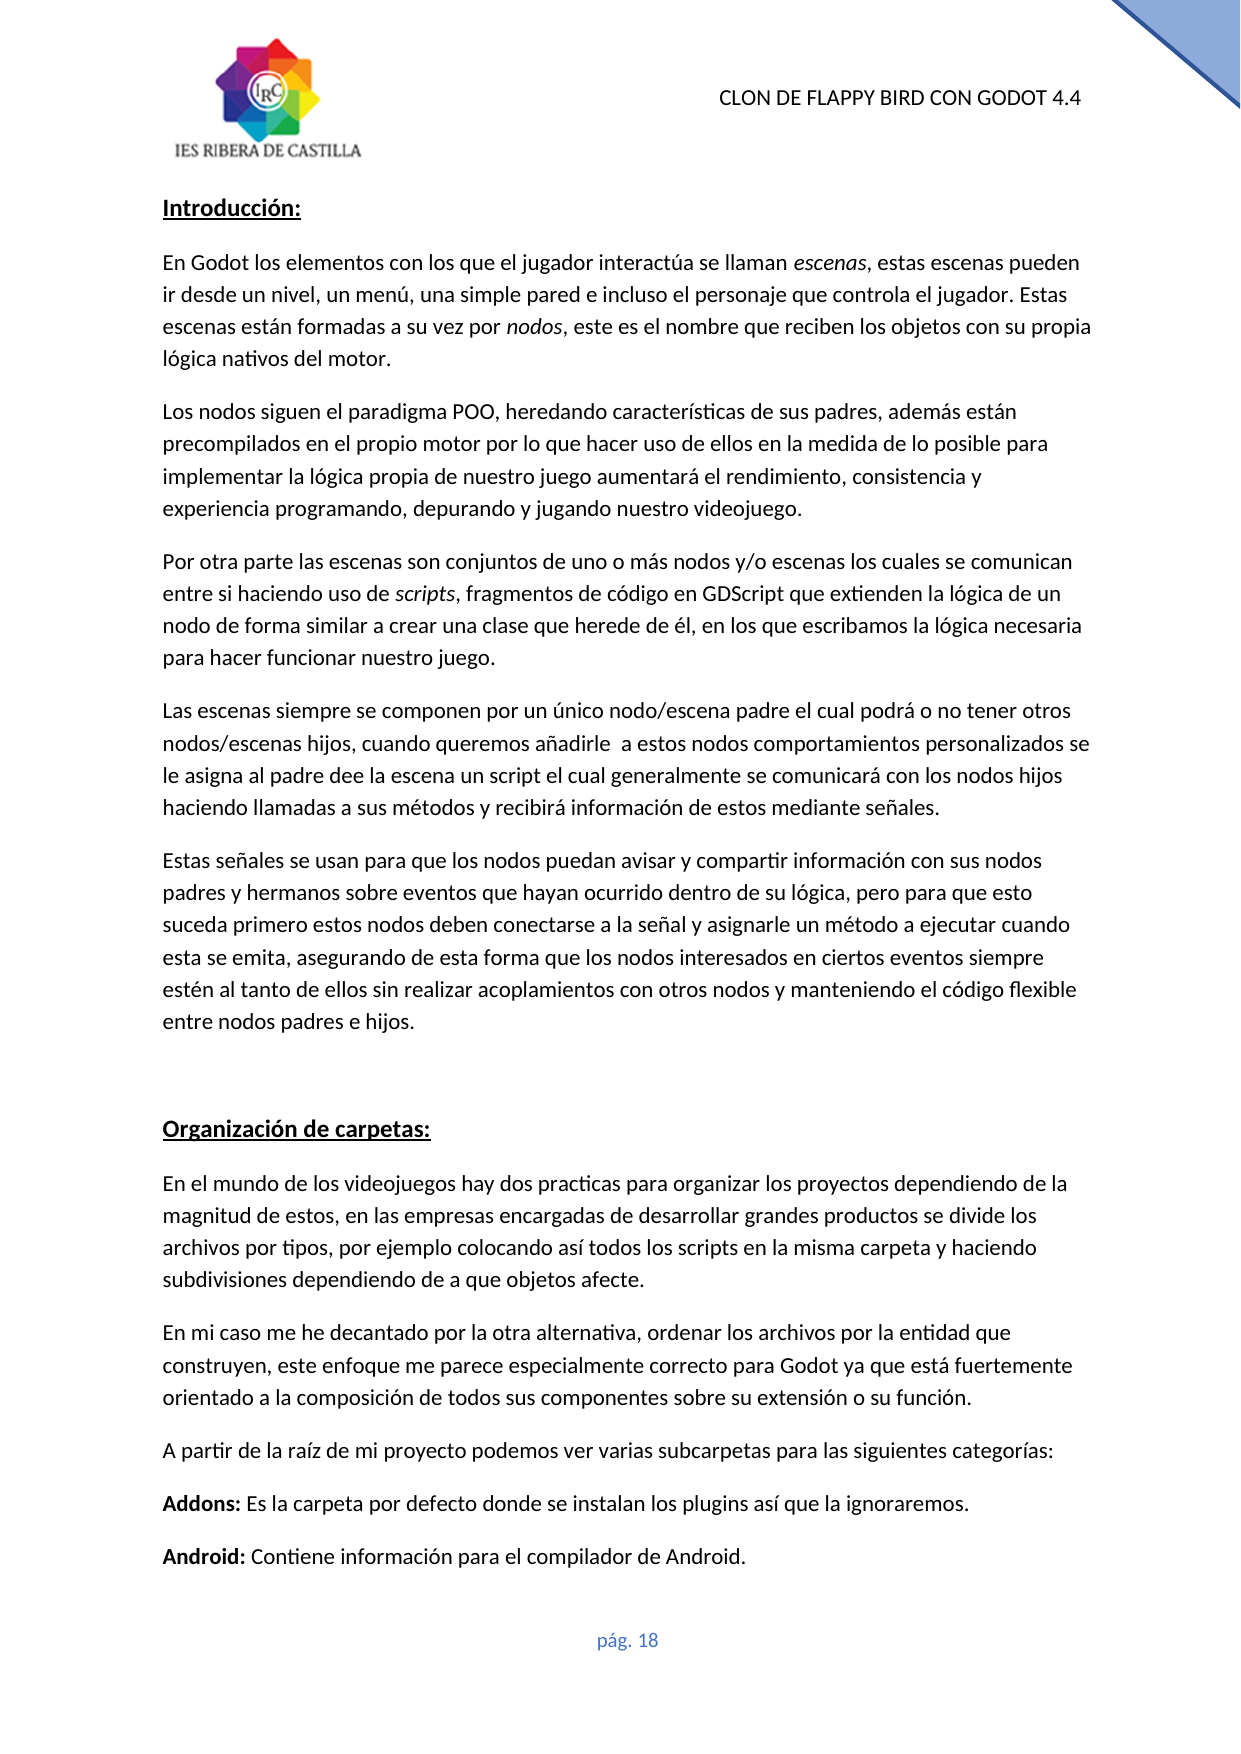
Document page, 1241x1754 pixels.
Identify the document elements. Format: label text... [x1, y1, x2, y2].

text Introducción: [162, 192, 1093, 222]
text Organización de carpetas: [162, 1113, 1093, 1144]
text Estas señales se usan para que los nodos puedan avisar y compartir información con sus nodos padres y hermanos sobre eventos que hayan ocurrido dentro de su lógica, pero para que esto suceda primero estos nodos deben conectarse a la señal y asignarle un método a ejecutar cuando esta se emita, asegurando de esta forma que los nodos interesados en ciertos eventos siempre estén al tanto de ellos sin realizar acoplamientos con otros nodos y manteniendo el código flexible entre nodos padres e hijos. [162, 846, 1093, 1035]
picture [173, 29, 366, 164]
text En mi caso me he decantado por la otra alternativa, ordenar los archivos por la entidad que construyen, este enfoque me parece especialmente correcto para Godot ya que está fuertemente orientado a la composición de todos sus componentes sobre su extensión o su función. [162, 1318, 1093, 1411]
text Las escenas siempre se componen por un único nodo/escena padre el cual podrá o no tener otros nodos/escenas hijos, cuando queremos añadirle a estos nodos comportamientos personalizados se le asigna al padre dee la escena un script el cual generalmente se comunicará con los nodos hijos haciendo llamadas a sus métodos y recibirá información de estos mediante señales. [162, 697, 1093, 821]
text Los nodos siguen el paradigma POO, heredando características de sus padres, además están precompilados en el propio motor por lo que hacer uso de ellos en la medida de lo posible para implementar la lógica propia de nuestro juego aumentará el rendimiento, consistencia y experiencia programando, depurando y jugando nuestro videojuego. [162, 397, 1093, 522]
text A partir de la raíz de mi proyecto podemos ver varias subcarpetas para las siguientes categorías: [162, 1436, 1093, 1464]
text En Godot los elementos con los que el jugador interactúa se llaman escenas, estas escenas pueden ir desde un nivel, un menú, una simple pared e incluso el personaje que controla el jugador. Estas escenas están formadas a su vez por nodos, este es el nombre que reciben los objetos con su propia lógica nativos del motor. [162, 248, 1093, 372]
text Android: Contiene información para el compilador de Android. [162, 1542, 1093, 1570]
text Addons: Es la carpeta por defecto donde se instalan los plugins así que la ignoraremos. [162, 1489, 1093, 1517]
text Por otra parte las escenas son conjuntos de uno o más nodos y/o escenas los cuales se comunican entre si haciendo uso de scripts, fragmentos de código en GDScript que extienden la lógica de un nodo de forma similar a crear una clase que herede de él, en los que escribamos la lógica necesaria para hacer funcionar nuestro juego. [162, 547, 1093, 672]
text En el mundo de los videojuegos hay dos practicas para organizar los proyectos dependiendo de la magnitud de estos, en las empresas encargadas de desarrollar grandes productos se divide los archivos por tipos, por ejemplo colocando así todos los scripts en la misma carpeta y haciendo subdivisiones dependiendo de a que objetos afecte. [162, 1169, 1093, 1293]
